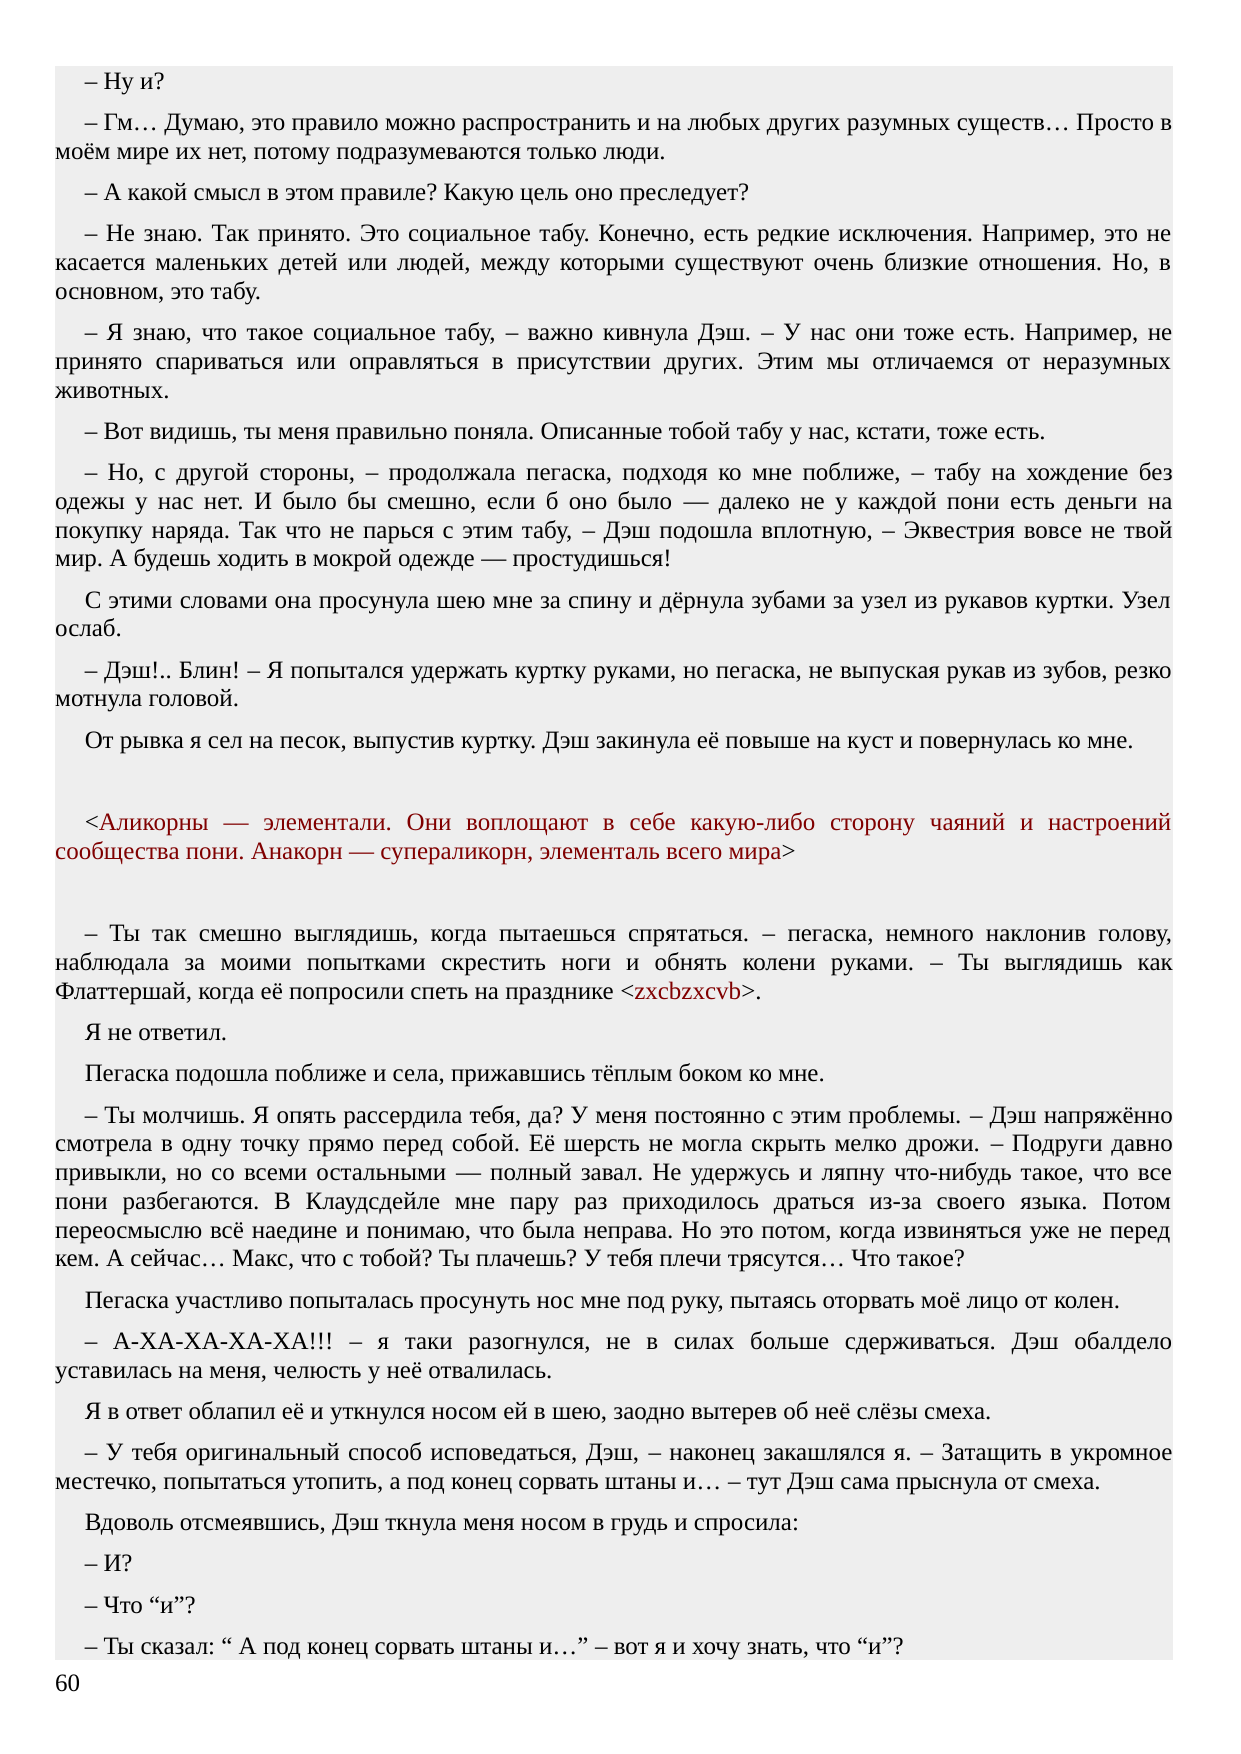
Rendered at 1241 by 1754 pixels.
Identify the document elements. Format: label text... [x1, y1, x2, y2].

text – А какой смысл в этом правиле? Какую цель оно преследует? [55, 177, 1173, 206]
text – Гм… Думаю, это правило можно распространить и на любых других разумных существ… Просто в моём мире их нет, потому подразумеваются только люди. [55, 107, 1173, 165]
text Пегаска участливо попыталась просунуть нос мне под руку, пытаясь оторвать моё лицо от колен. [55, 1285, 1173, 1313]
text – А-ХА-ХА-ХА-ХА!!! – я таки разогнулся, не в силах больше сдерживаться. Дэш обалдело уставилась на меня, челюсть у неё отвалилась. [55, 1326, 1173, 1383]
text – Не знаю. Так принято. Это социальное табу. Конечно, есть редкие исключения. Например, это не касается маленьких детей или людей, между которыми существуют очень близкие отношения. Но, в основном, это табу. [55, 218, 1173, 305]
text – У тебя оригинальный способ исповедаться, Дэш, – наконец закашлялся я. – Затащить в укромное местечко, попытаться утопить, а под конец сорвать штаны и… – тут Дэш сама прыснула от смеха. [55, 1437, 1173, 1495]
text Я в ответ облапил её и уткнулся носом ей в шею, заодно вытерев об неё слёзы смеха. [55, 1396, 1173, 1425]
text – Но, с другой стороны, – продолжала пегаска, подходя ко мне поближе, – табу на хождение без одежы у нас нет. И было бы смешно, если б оно было — далеко не у каждой пони есть деньги на покупку наряда. Так что не парься с этим табу, – Дэш подошла вплотную, – Эквестрия вовсе не твой мир. А будешь ходить в мокрой одежде — простудишься! [55, 457, 1173, 572]
text <Аликорны — элементали. Они воплощают в себе какую-либо сторону чаяний и настроений сообщества пони. Анакорн — супераликорн, элементаль всего мира> [55, 807, 1173, 865]
text – Дэш!.. Блин! – Я попытался удержать куртку руками, но пегаска, не выпуская рукав из зубов, резко мотнула головой. [55, 655, 1173, 712]
text – Ты сказал: “ А под конец сорвать штаны и…” – вот я и хочу знать, что “и”? [55, 1631, 1173, 1660]
text От рывка я сел на песок, выпустив куртку. Дэш закинула её повыше на куст и повернулась ко мне. [55, 725, 1173, 753]
text – И? [55, 1548, 1173, 1577]
text – Вот видишь, ты меня правильно поняла. Описанные тобой табу у нас, кстати, тоже есть. [55, 416, 1173, 445]
text – Я знаю, что такое социальное табу, – важно кивнула Дэш. – У нас они тоже есть. Например, не принято спариваться или оправляться в присутствии других. Этим мы отличаемся от неразумных животных. [55, 317, 1173, 403]
text Вдоволь отсмеявшись, Дэш ткнула меня носом в грудь и спросила: [55, 1507, 1173, 1536]
text Я не ответил. [55, 1017, 1173, 1046]
text – Что “и”? [55, 1590, 1173, 1618]
text Пегаска подошла поближе и села, прижавшись тёплым боком ко мне. [55, 1058, 1173, 1087]
text – Ну и? [55, 66, 1173, 95]
text С этими словами она просунула шею мне за спину и дёрнула зубами за узел из рукавов куртки. Узел ослаб. [55, 585, 1173, 642]
text – Ты так смешно выглядишь, когда пытаешься спрятаться. – пегаска, немного наклонив голову, наблюдала за моими попытками скрестить ноги и обнять колени руками. – Ты выглядишь как Флаттершай, когда её попросили спеть на празднике <zxcbzxcvb>. [55, 918, 1173, 1005]
text – Ты молчишь. Я опять рассердила тебя, да? У меня постоянно с этим проблемы. – Дэш напряжённо смотрела в одну точку прямо перед собой. Её шерсть не могла скрыть мелко дрожи. – Подруги давно привыкли, но со всеми остальными — полный завал. Не удержусь и ляпну что-нибудь такое, что все пони разбегаются. В Клаудсдейле мне пару раз приходилось драться из-за своего языка. Потом переосмыслю всё наедине и понимаю, что была неправа. Но это потом, когда извиняться уже не перед кем. А сейчас… Макс, что с тобой? Ты плачешь? У тебя плечи трясутся… Что такое? [55, 1100, 1173, 1272]
